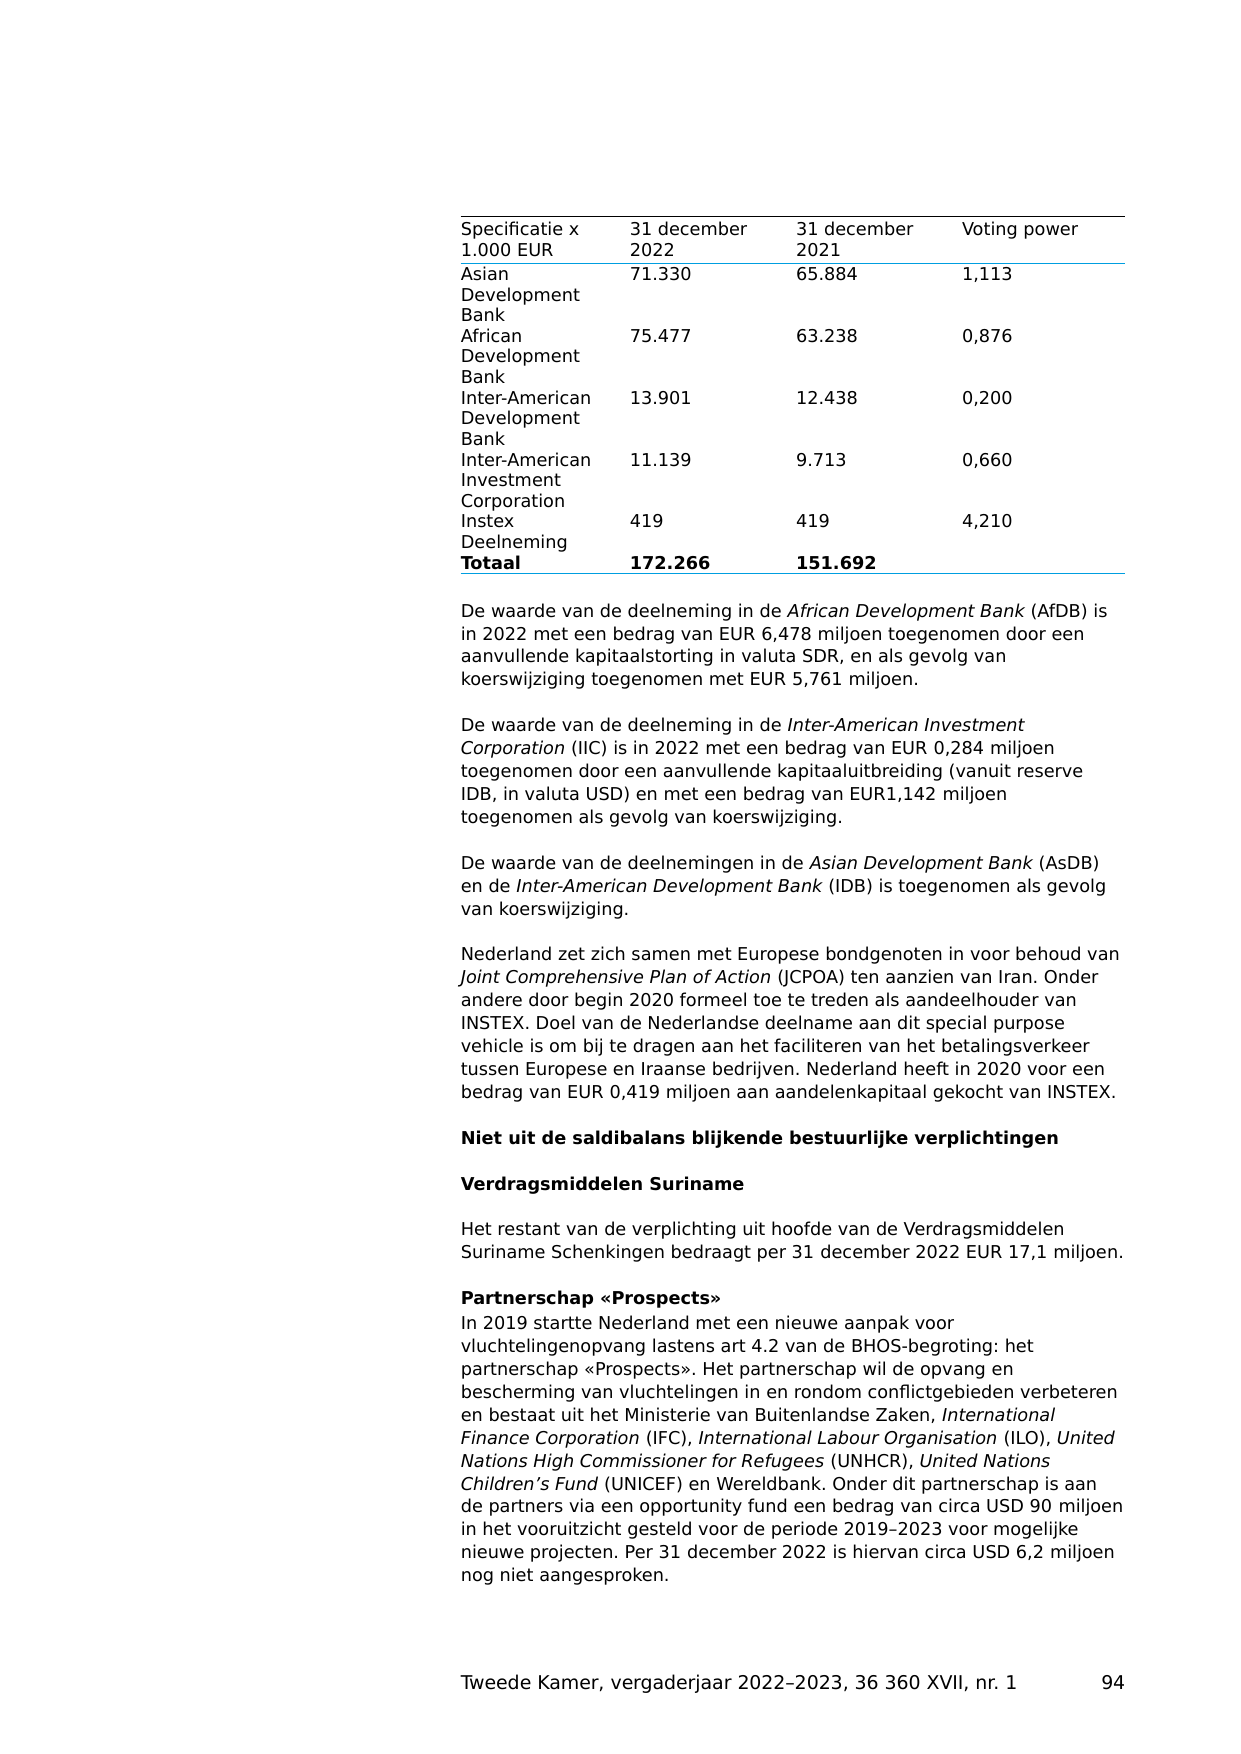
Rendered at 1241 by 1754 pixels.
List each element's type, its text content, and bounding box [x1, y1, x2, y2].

table_cell 71.330 [627, 264, 793, 326]
table_cell Voting power [959, 217, 1125, 263]
table_cell 11.139 [627, 450, 793, 511]
table_cell Inter-American Development Bank [461, 388, 627, 449]
table_cell Totaal [461, 553, 627, 573]
table_cell [959, 553, 1125, 573]
table_cell 172.266 [627, 553, 793, 573]
table_cell Specificatie x 1.000 EUR [461, 217, 627, 263]
table_cell African Development Bank [461, 326, 627, 388]
table_cell Asian Development Bank [461, 264, 627, 326]
text Partnerschap «Prospects» [461, 1286, 1125, 1309]
table_cell 31 december 2022 [627, 217, 793, 263]
text De waarde van de deelneming in de African Development Bank (AfDB) is in 2022 met een bedrag van EUR 6,478 miljoen toegenomen door een aanvullende kapitaalstorting in valuta SDR, en als gevolg van koerswijziging toegenomen met EUR 5,761 miljoen. [461, 599, 1125, 690]
table_cell 151.692 [793, 553, 959, 573]
table_cell 0,876 [959, 326, 1125, 388]
table_cell Inter-American Investment Corporation [461, 450, 627, 511]
text De waarde van de deelnemingen in de Asian Development Bank (AsDB) en de Inter-American Development Bank (IDB) is toegenomen als gevolg van koerswijziging. [461, 851, 1125, 919]
table_cell 63.238 [793, 326, 959, 388]
text Verdragsmiddelen Suriname [461, 1172, 1125, 1194]
table_cell 0,660 [959, 450, 1125, 511]
table_cell 13.901 [627, 388, 793, 449]
table_cell 9.713 [793, 450, 959, 511]
table_cell 75.477 [627, 326, 793, 388]
table_cell 419 [627, 511, 793, 553]
table_cell Instex Deelneming [461, 511, 627, 553]
text Niet uit de saldibalans blijkende bestuurlijke verplichtingen [461, 1126, 1125, 1149]
table_cell 0,200 [959, 388, 1125, 449]
table_cell 419 [793, 511, 959, 553]
text Het restant van de verplichting uit hoofde van de Verdragsmiddelen Suriname Schenkingen bedraagt per 31 december 2022 EUR 17,1 miljoen. [461, 1217, 1125, 1263]
text Nederland zet zich samen met Europese bondgenoten in voor behoud van Joint Comprehensive Plan of Action (JCPOA) ten aanzien van Iran. Onder andere door begin 2020 formeel toe te treden als aandeelhouder van INSTEX. Doel van de Nederlandse deelname aan dit special purpose vehicle is om bij te dragen aan het faciliteren van het betalingsverkeer tussen Europese en Iraanse bedrijven. Nederland heeft in 2020 voor een bedrag van EUR 0,419 miljoen aan aandelenkapitaal gekocht van INSTEX. [461, 942, 1125, 1103]
table_cell 1,113 [959, 264, 1125, 326]
text In 2019 startte Nederland met een nieuwe aanpak voor vluchtelingenopvang lastens art 4.2 van de BHOS-begroting: het partnerschap «Prospects». Het partnerschap wil de opvang en bescherming van vluchtelingen in en rondom conflictgebieden verbeteren en bestaat uit het Ministerie van Buitenlandse Zaken, International Finance Corporation (IFC), International Labour Organisation (ILO), United Nations High Commissioner for Refugees (UNHCR), United Nations Children’s Fund (UNICEF) en Wereldbank. Onder dit partnerschap is aan de partners via een opportunity fund een bedrag van circa USD 90 miljoen in het vooruitzicht gesteld voor de periode 2019–2023 voor mogelijke nieuwe projecten. Per 31 december 2022 is hiervan circa USD 6,2 miljoen nog niet aangesproken. [461, 1311, 1125, 1586]
table_cell 4,210 [959, 511, 1125, 553]
table_header Tabel 31 Deelnemingen (debet 172.266 x EUR 1.000) [461, 191, 1125, 216]
text De waarde van de deelneming in de Inter-American Investment Corporation (IIC) is in 2022 met een bedrag van EUR 0,284 miljoen toegenomen door een aanvullende kapitaaluitbreiding (vanuit reserve IDB, in valuta USD) en met een bedrag van EUR1,142 miljoen toegenomen als gevolg van koerswijziging. [461, 713, 1125, 828]
table_cell 12.438 [793, 388, 959, 449]
table_cell 65.884 [793, 264, 959, 326]
table_cell 31 december 2021 [793, 217, 959, 263]
